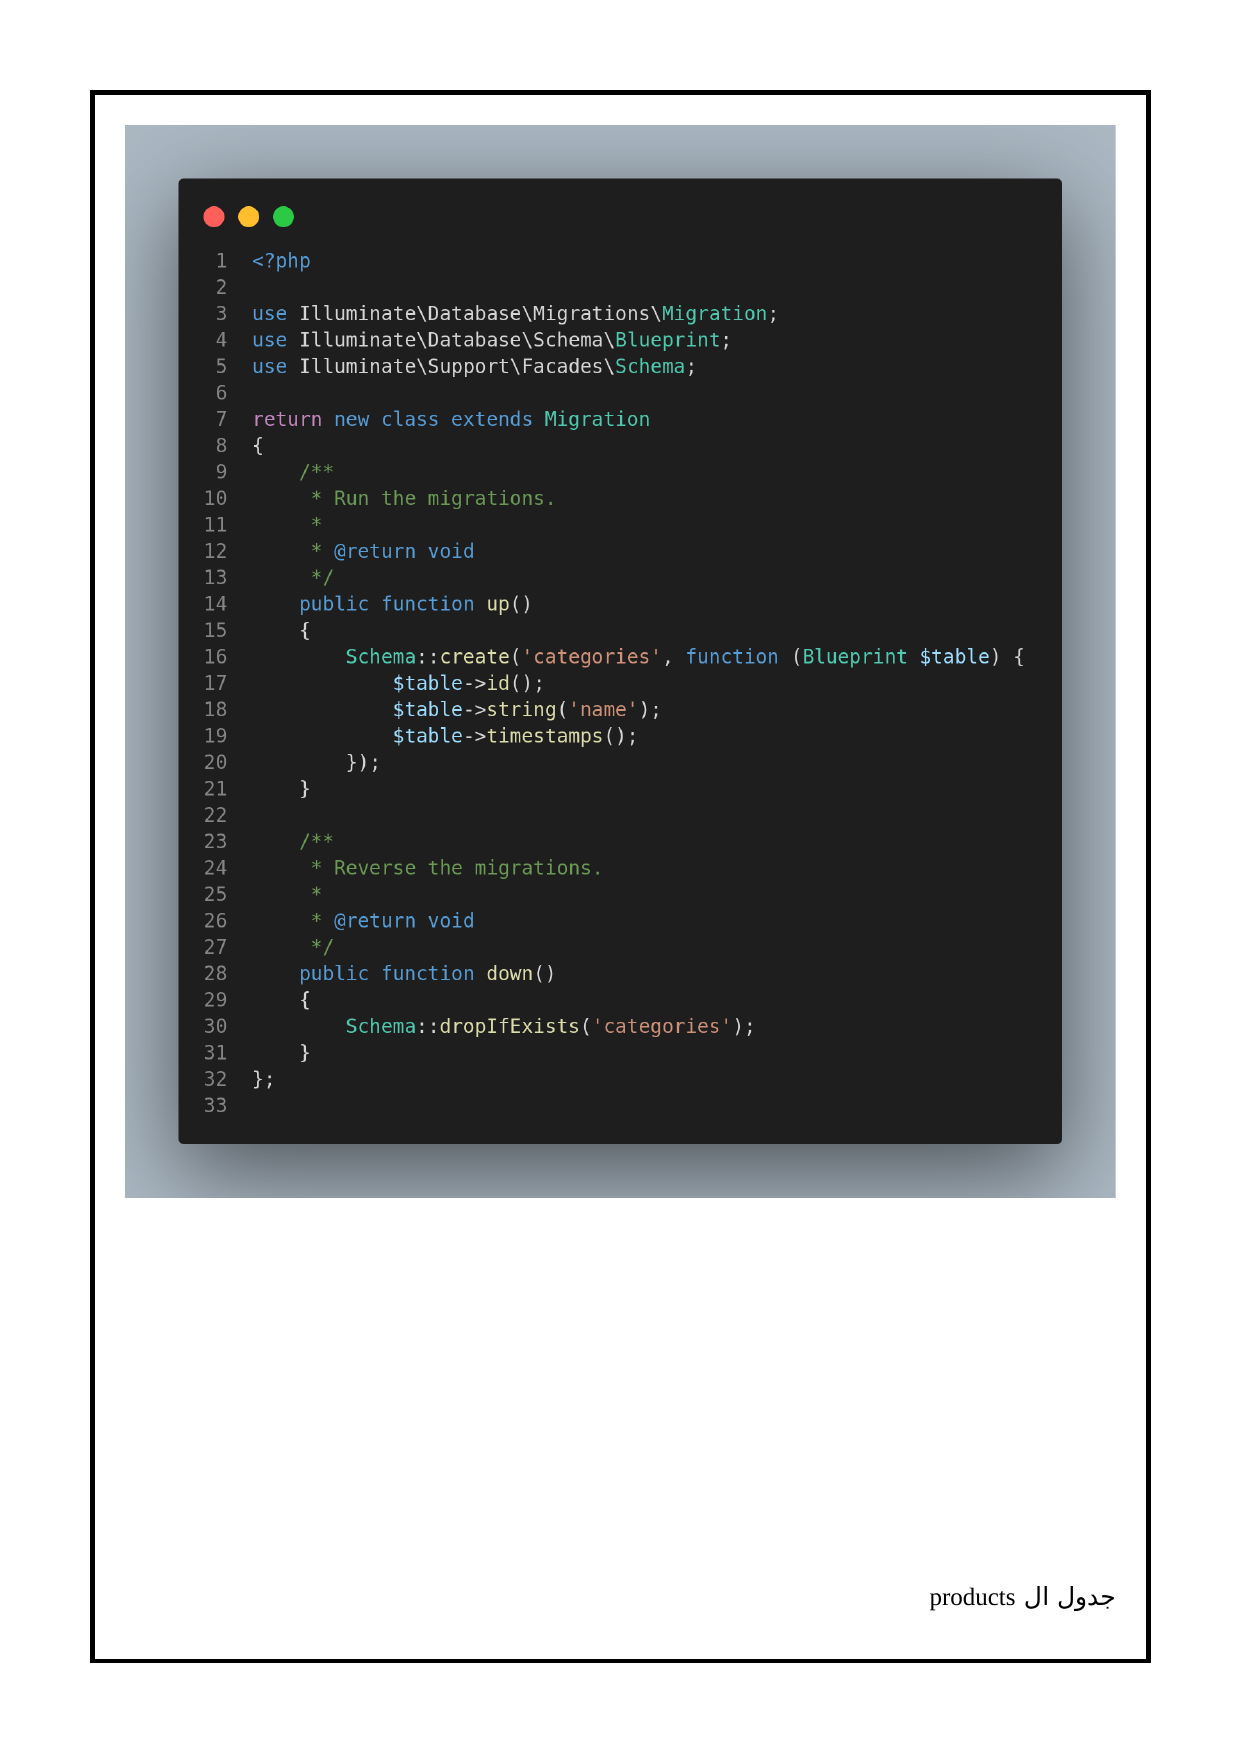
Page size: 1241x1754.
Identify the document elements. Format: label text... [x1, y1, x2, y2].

picture [125, 125, 1116, 1198]
text جدول ال products [125, 1582, 1116, 1612]
